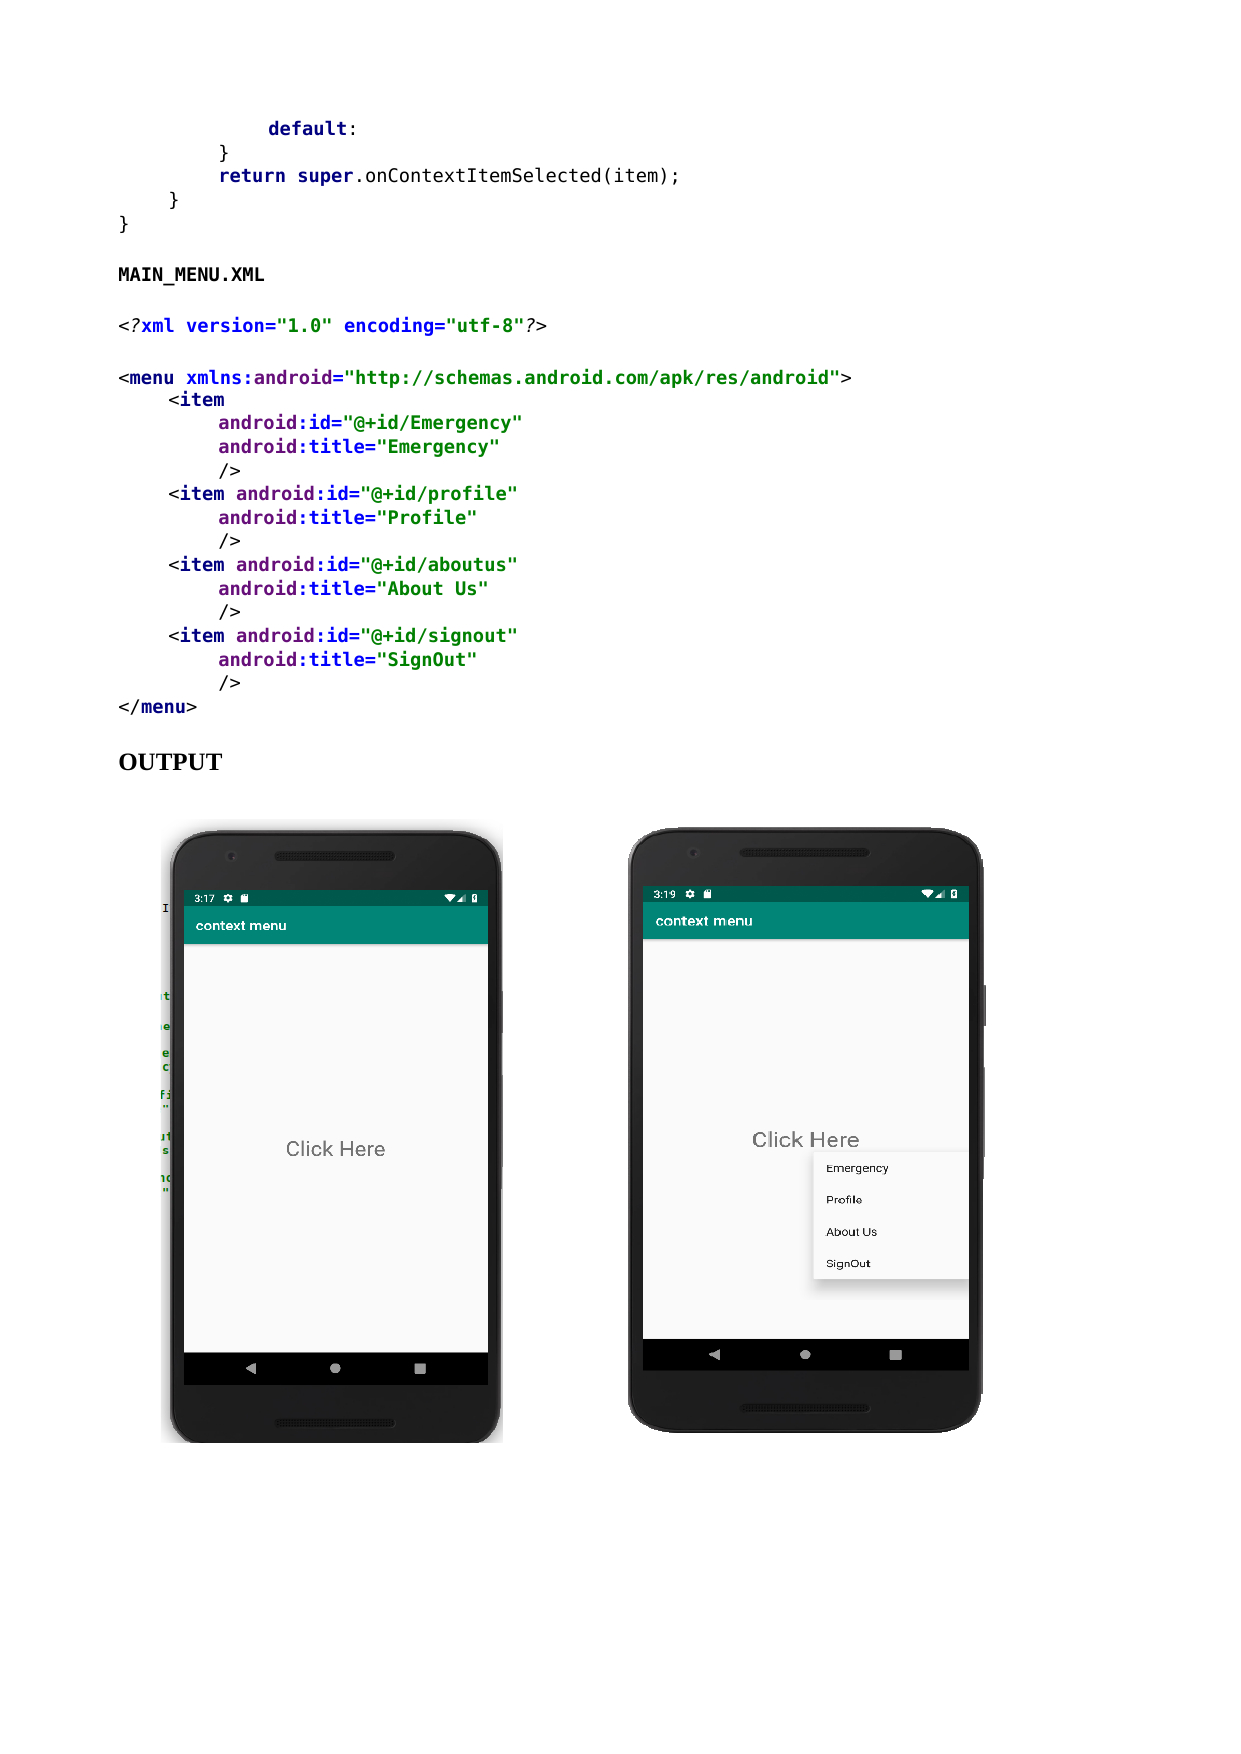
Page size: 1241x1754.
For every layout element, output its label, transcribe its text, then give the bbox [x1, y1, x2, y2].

text android:title="SignOut" [118, 649, 1122, 672]
text <item android:id="@+id/profile" [118, 483, 1122, 507]
text <menu xmlns:android="http://schemas.android.com/apk/res/android"> [118, 367, 1122, 389]
text android:title="About Us" [118, 578, 1122, 601]
text <?xml version="1.0" encoding="utf-8"?> [118, 315, 1122, 337]
text default: [118, 118, 1122, 142]
text } [118, 213, 1122, 234]
text android:title="Profile" [118, 507, 1122, 531]
text return super.onContextItemSelected(item); [118, 165, 1122, 189]
text } [118, 142, 1122, 165]
text <item android:id="@+id/aboutus" [118, 554, 1122, 578]
picture [250, 819, 486, 1443]
text OUTPUT [118, 747, 1122, 776]
text /> [118, 672, 1122, 696]
text /> [118, 459, 1122, 483]
text android:title="Emergency" [118, 436, 1122, 459]
text } [118, 189, 1122, 213]
text /> [118, 531, 1122, 554]
text MAIN_MENU.XML [118, 264, 1122, 286]
text <item [118, 389, 1122, 412]
text android:id="@+id/Emergency" [118, 412, 1122, 436]
text <item android:id="@+id/signout" [118, 625, 1122, 649]
text /> [118, 601, 1122, 625]
picture [599, 827, 1011, 1442]
text </menu> [118, 696, 1122, 718]
